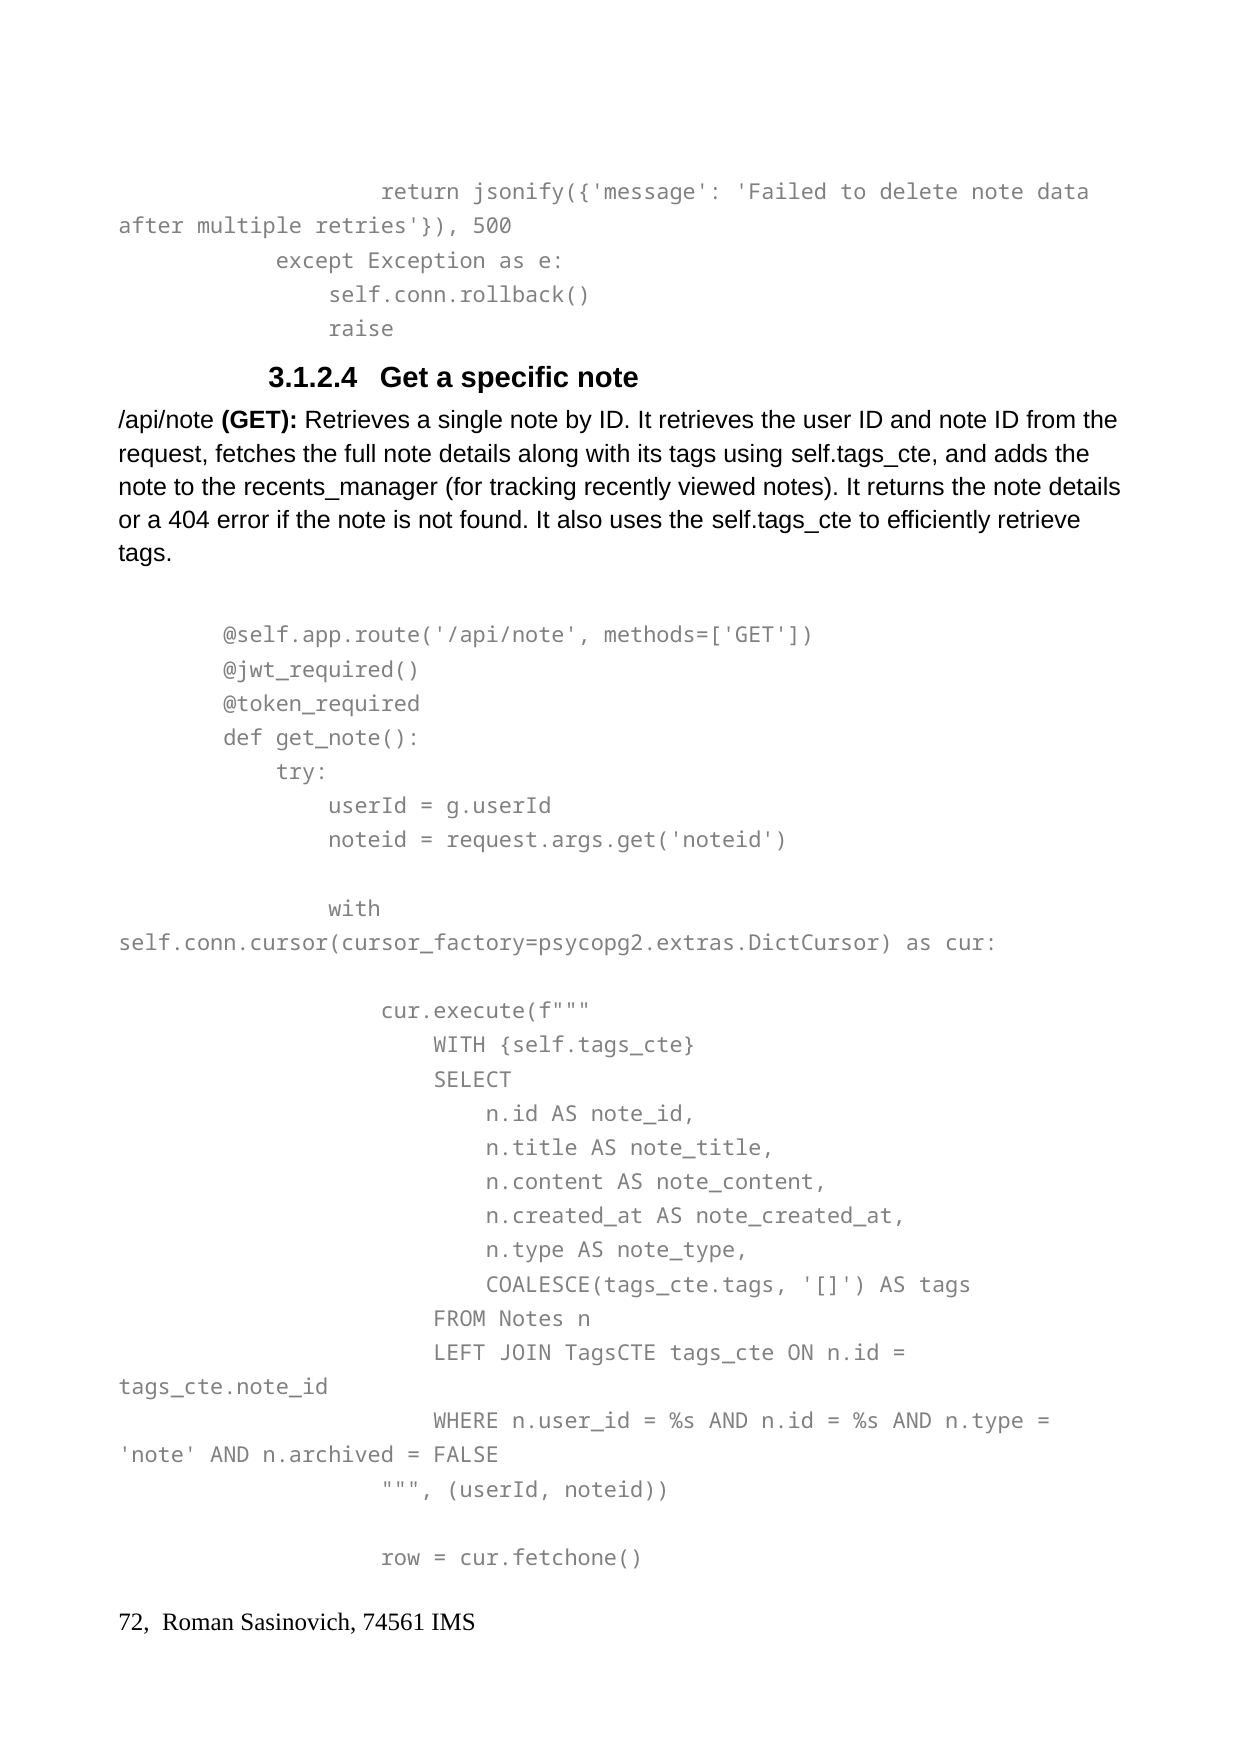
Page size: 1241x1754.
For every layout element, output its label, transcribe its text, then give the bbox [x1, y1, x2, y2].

text FROM Notes n [118, 1303, 1122, 1332]
text COALESCE(tags_cte.tags, '[]') AS tags [118, 1268, 1122, 1298]
text @token_required [118, 688, 1122, 717]
text cur.execute(f""" [118, 995, 1122, 1025]
text self.conn.rollback() [118, 279, 1122, 309]
text row = cur.fetchone() [118, 1542, 1122, 1572]
text raise [118, 313, 1122, 343]
text with self.conn.cursor(cursor_factory=psycopg2.extras.DictCursor) as cur: [118, 893, 1122, 957]
text WHERE n.user_id = %s AND n.id = %s AND n.type = 'note' AND n.archived = FALSE [118, 1405, 1122, 1469]
text LEFT JOIN TagsCTE tags_cte ON n.id = tags_cte.note_id [118, 1337, 1122, 1401]
text n.content AS note_content, [118, 1166, 1122, 1196]
text except Exception as e: [118, 245, 1122, 274]
text def get_note(): [118, 722, 1122, 752]
text SELECT [118, 1063, 1122, 1093]
text @jwt_required() [118, 653, 1122, 683]
text try: [118, 756, 1122, 786]
text noteid = request.args.get('noteid') [118, 824, 1122, 854]
text n.id AS note_id, [118, 1098, 1122, 1127]
text n.created_at AS note_created_at, [118, 1200, 1122, 1230]
text """, (userId, noteid)) [118, 1473, 1122, 1503]
text return jsonify({'message': 'Failed to delete note data after multiple retries'}), 500 [118, 176, 1122, 240]
subtitle Get a specific note [268, 359, 1122, 393]
text n.title AS note_title, [118, 1132, 1122, 1162]
text WITH {self.tags_cte} [118, 1029, 1122, 1059]
text /api/note (GET): Retrieves a single note by ID. It retrieves the user ID and note ID from the request, fetches the full note details along with its tags using self.tags_cte, and adds the note to the recents_manager (for tracking recently viewed notes). It returns the note details or a 404 error if the note is not found. It also uses the self.tags_cte to efficiently retrieve tags. [118, 406, 1122, 566]
text n.type AS note_type, [118, 1234, 1122, 1264]
text @self.app.route('/api/note', methods=['GET']) [118, 619, 1122, 649]
text userId = g.userId [118, 790, 1122, 820]
